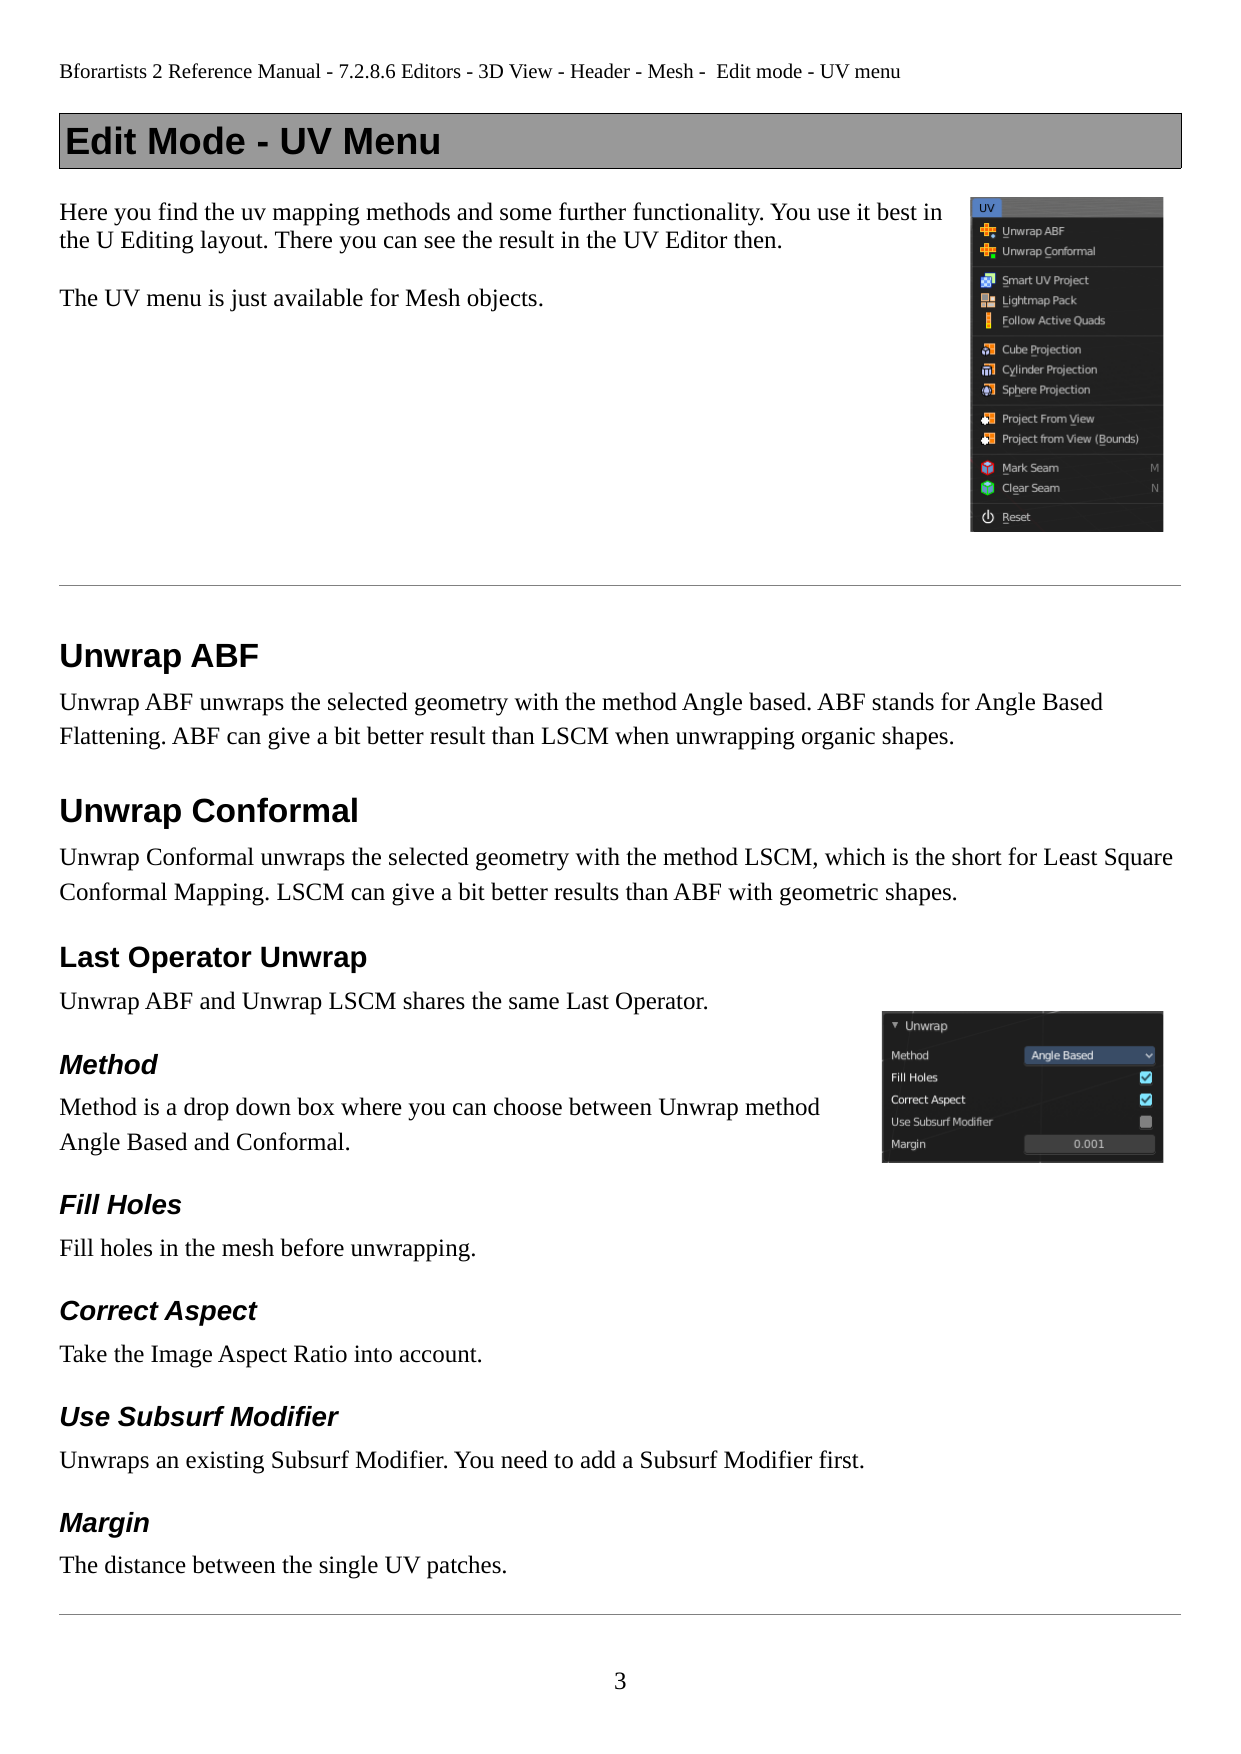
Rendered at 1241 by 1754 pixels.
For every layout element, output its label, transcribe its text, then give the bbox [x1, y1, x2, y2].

text Unwrap Conformal unwraps the selected geometry with the method LSCM, which is the short for Least Square Conformal Mapping. LSCM can give a bit better results than ABF with geometric shapes. [59, 842, 1181, 905]
text Unwrap ABF unwraps the selected geometry with the method Angle based. ABF stands for Angle Based Flattening. ABF can give a bit better result than LSCM when unwrapping organic shapes. [59, 687, 1181, 750]
text Method is a drop down box where you can choose between Unwrap method Angle Based and Conformal. [59, 1092, 881, 1156]
subtitle Unwrap Conformal [59, 791, 1181, 829]
subtitle Unwrap ABF [59, 635, 1181, 674]
subtitle [1164, 1048, 1181, 1080]
picture [970, 197, 1164, 532]
subtitle Margin [59, 1506, 1181, 1538]
text The distance between the single UV patches. [59, 1551, 1181, 1579]
subtitle Correct Aspect [59, 1294, 1181, 1326]
text Here you find the uv mapping methods and some further functionality. You use it best in the U Editing layout. There you can see the result in the UV Editor then. [59, 197, 970, 254]
text Take the Image Aspect Ratio into account. [59, 1339, 1181, 1367]
subtitle Method [59, 1048, 881, 1080]
subtitle Fill Holes [59, 1188, 1181, 1220]
picture [881, 1011, 1164, 1163]
text Fill holes in the mesh before unwrapping. [59, 1233, 1181, 1262]
subtitle Last Operator Unwrap [59, 940, 1181, 974]
text Unwrap ABF and Unwrap LSCM shares the same Last Operator. [59, 986, 1181, 1015]
table_header Edit Mode - UV Menu [60, 114, 1181, 168]
text Unwraps an existing Subsurf Modifier. You need to add a Subsurf Modifier first. [59, 1445, 1181, 1473]
subtitle Use Subsurf Modifier [59, 1400, 1181, 1432]
text The UV menu is just available for Mesh objects. [59, 283, 970, 312]
